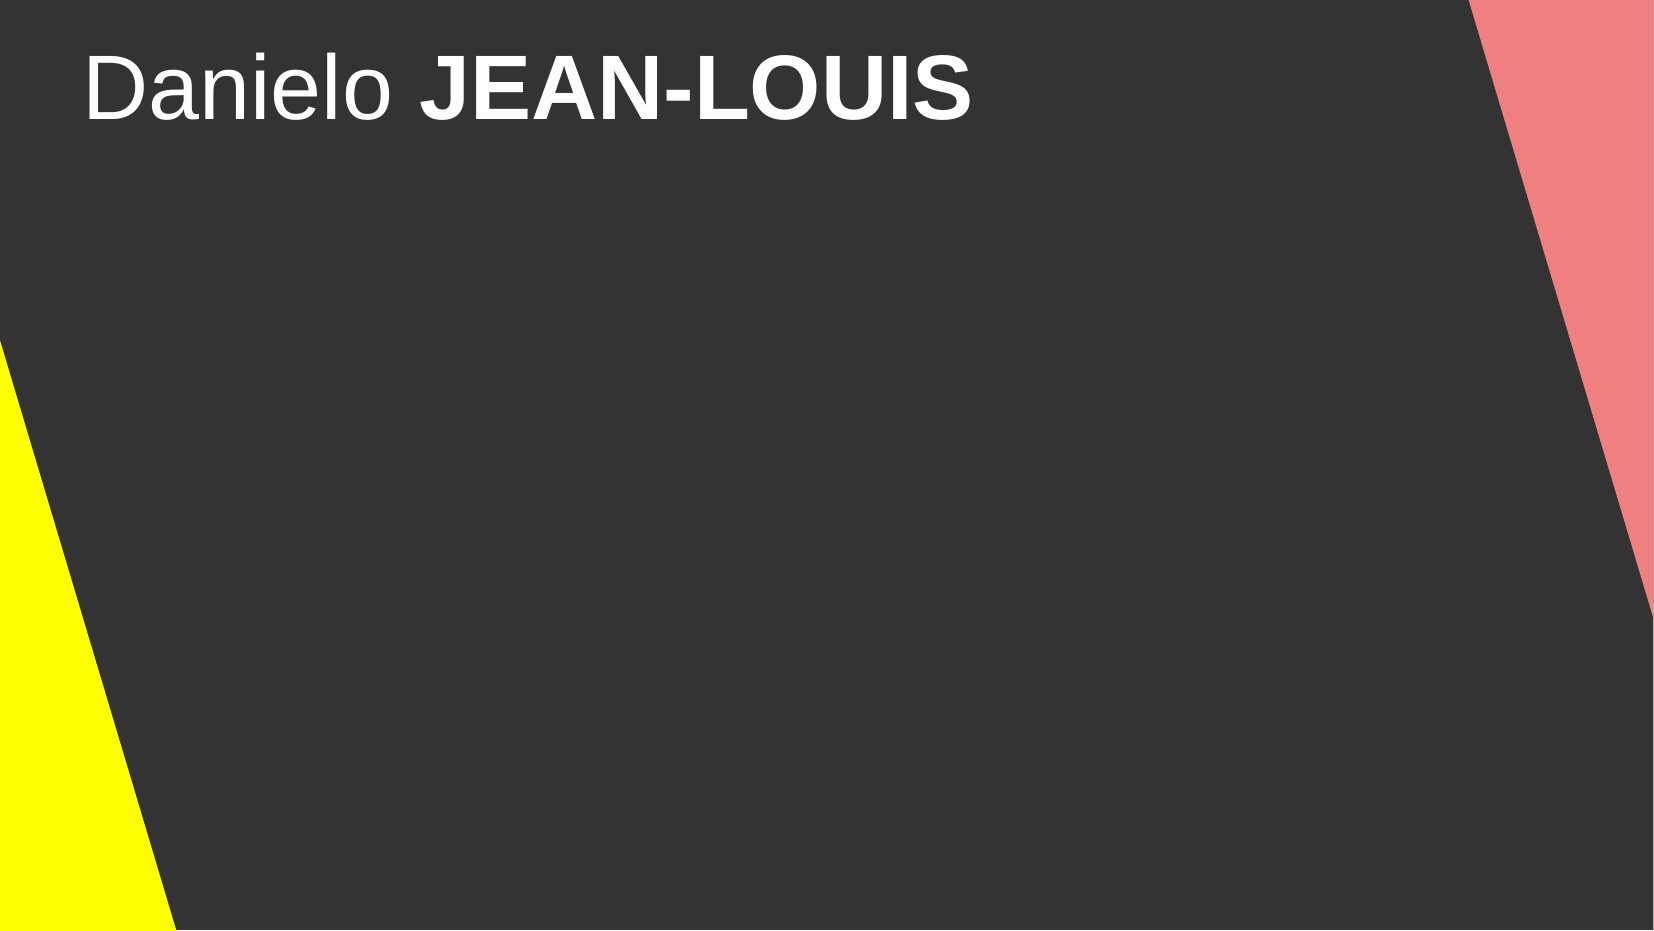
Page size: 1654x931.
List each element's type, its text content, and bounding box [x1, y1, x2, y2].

text_box [0, 340, 177, 931]
subtitle Danielo JEAN-LOUIS [82, 36, 1571, 758]
text_box [1468, 0, 1654, 621]
